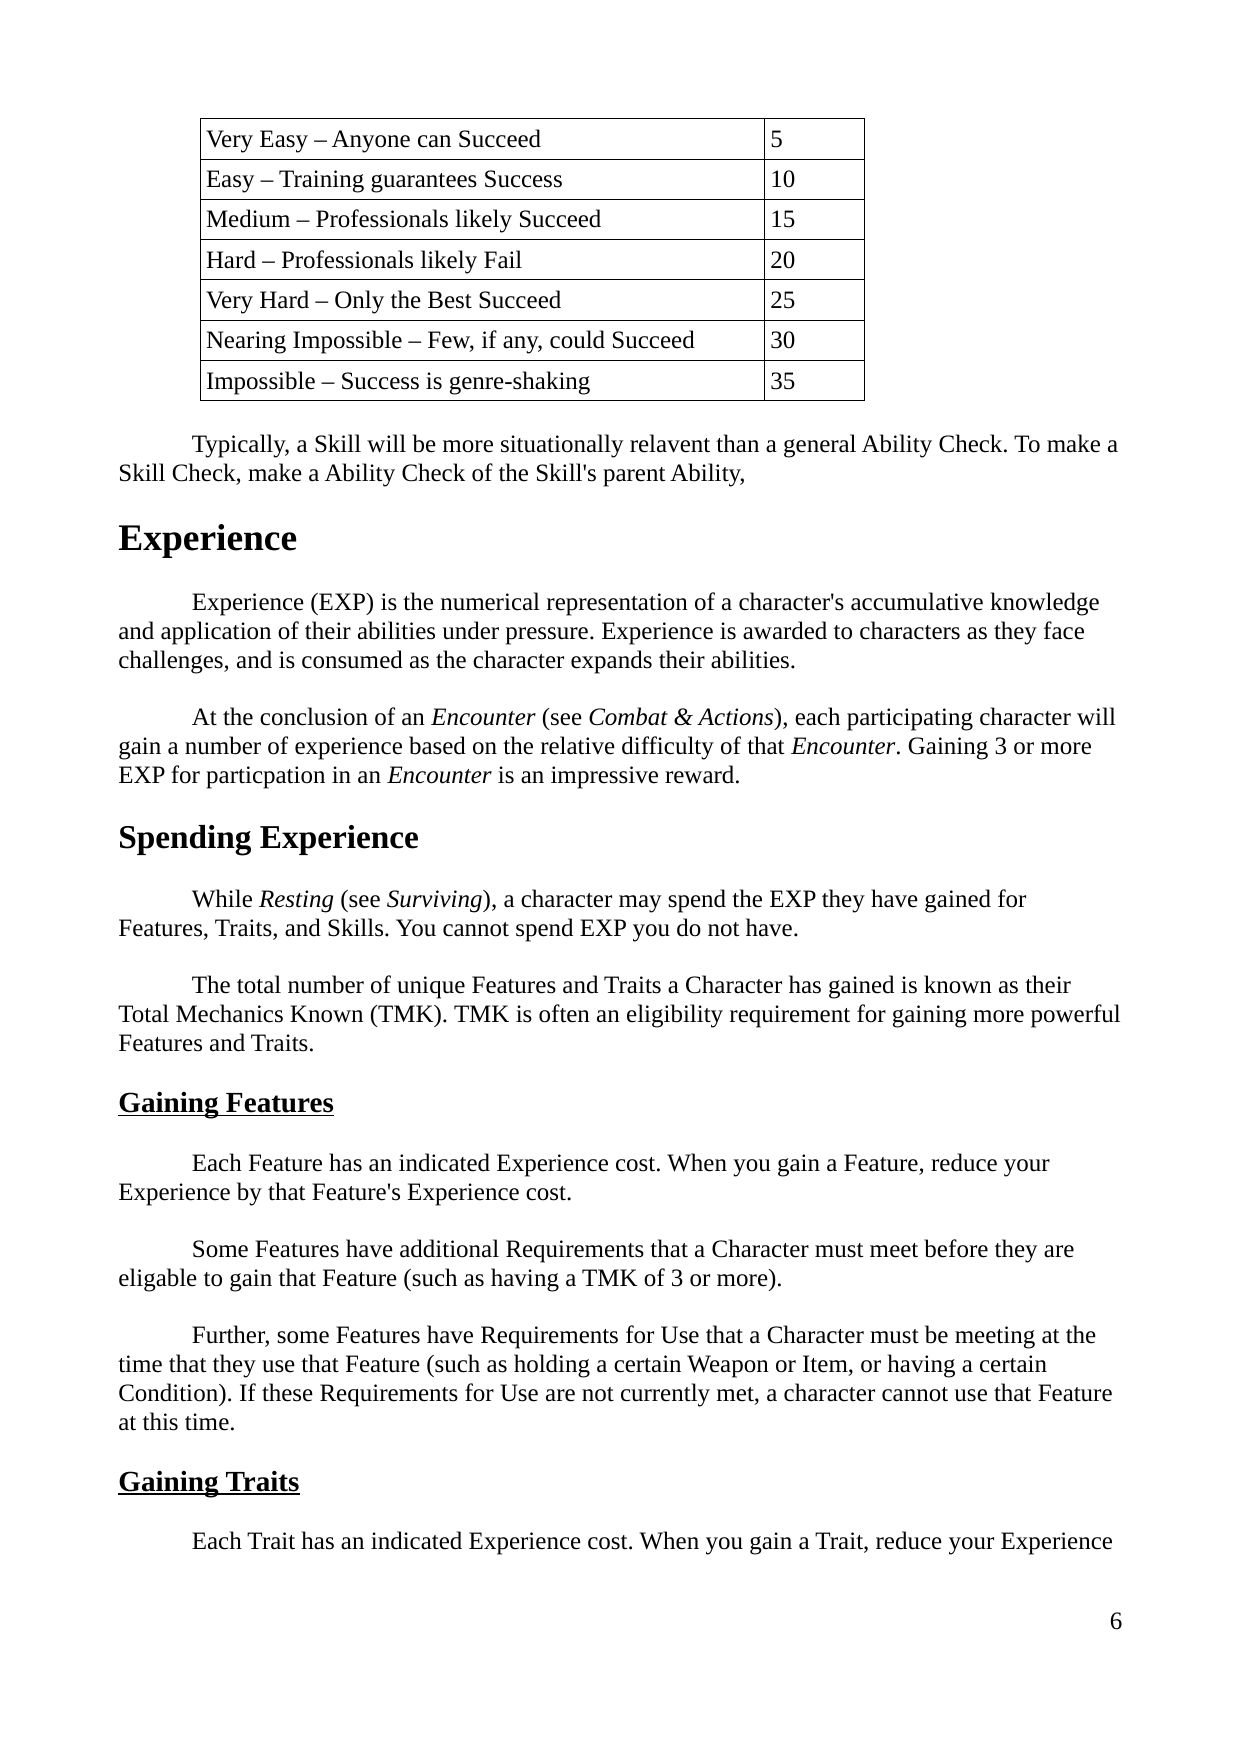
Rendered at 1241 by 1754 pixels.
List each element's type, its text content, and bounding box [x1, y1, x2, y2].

table_cell Hard – Professionals likely Fail [201, 240, 764, 279]
table_cell Very Easy – Anyone can Succeed [201, 119, 764, 158]
text Gaining Features [118, 1086, 1122, 1119]
table_cell 25 [765, 280, 864, 320]
text Experience [118, 515, 1122, 558]
text Gaining Traits [118, 1464, 1122, 1498]
table_cell Medium – Professionals likely Succeed [201, 200, 764, 239]
table_cell 35 [765, 361, 864, 400]
text Spending Experience [118, 817, 1122, 856]
table_cell Very Hard – Only the Best Succeed [201, 280, 764, 320]
text Further, some Features have Requirements for Use that a Character must be meeting at the time that they use that Feature (such as holding a certain Weapon or Item, or having a certain Condition). If these Requirements for Use are not currently met, a character cannot use that Feature at this time. [118, 1320, 1122, 1435]
table_cell 30 [765, 321, 864, 360]
text Experience (EXP) is the numerical representation of a character's accumulative knowledge and application of their abilities under pressure. Experience is awarded to characters as they face challenges, and is consumed as the character expands their abilities. At the conclusion of an Encounter (see Combat & Actions), each participating character will gain a number of experience based on the relative difficulty of that Encounter. Gaining 3 or more EXP for particpation in an Encounter is an impressive reward. [118, 558, 1122, 788]
table_cell Impossible – Success is genre-shaking [201, 361, 764, 400]
text Each Trait has an indicated Experience cost. When you gain a Trait, reduce your Experience [118, 1526, 1122, 1555]
table_cell Easy – Training guarantees Success [201, 160, 764, 199]
table_cell Nearing Impossible – Few, if any, could Succeed [201, 321, 764, 360]
table_cell 15 [765, 200, 864, 239]
table_cell 10 [765, 160, 864, 199]
table_cell 20 [765, 240, 864, 279]
text The total number of unique Features and Traits a Character has gained is known as their Total Mechanics Known (TMK). TMK is often an eligibility requirement for gaining more powerful Features and Traits. [118, 971, 1122, 1057]
text Typically, a Skill will be more situationally relavent than a general Ability Check. To make a Skill Check, make a Ability Check of the Skill's parent Ability, [118, 429, 1122, 487]
table_cell 5 [765, 119, 864, 158]
text While Resting (see Surviving), a character may spend the EXP they have gained for Features, Traits, and Skills. You cannot spend EXP you do not have. [118, 884, 1122, 942]
text Each Feature has an indicated Experience cost. When you gain a Feature, reduce your Experience by that Feature's Experience cost. [118, 1148, 1122, 1205]
text Some Features have additional Requirements that a Character must meet before they are eligable to gain that Feature (such as having a TMK of 3 or more). [118, 1234, 1122, 1292]
